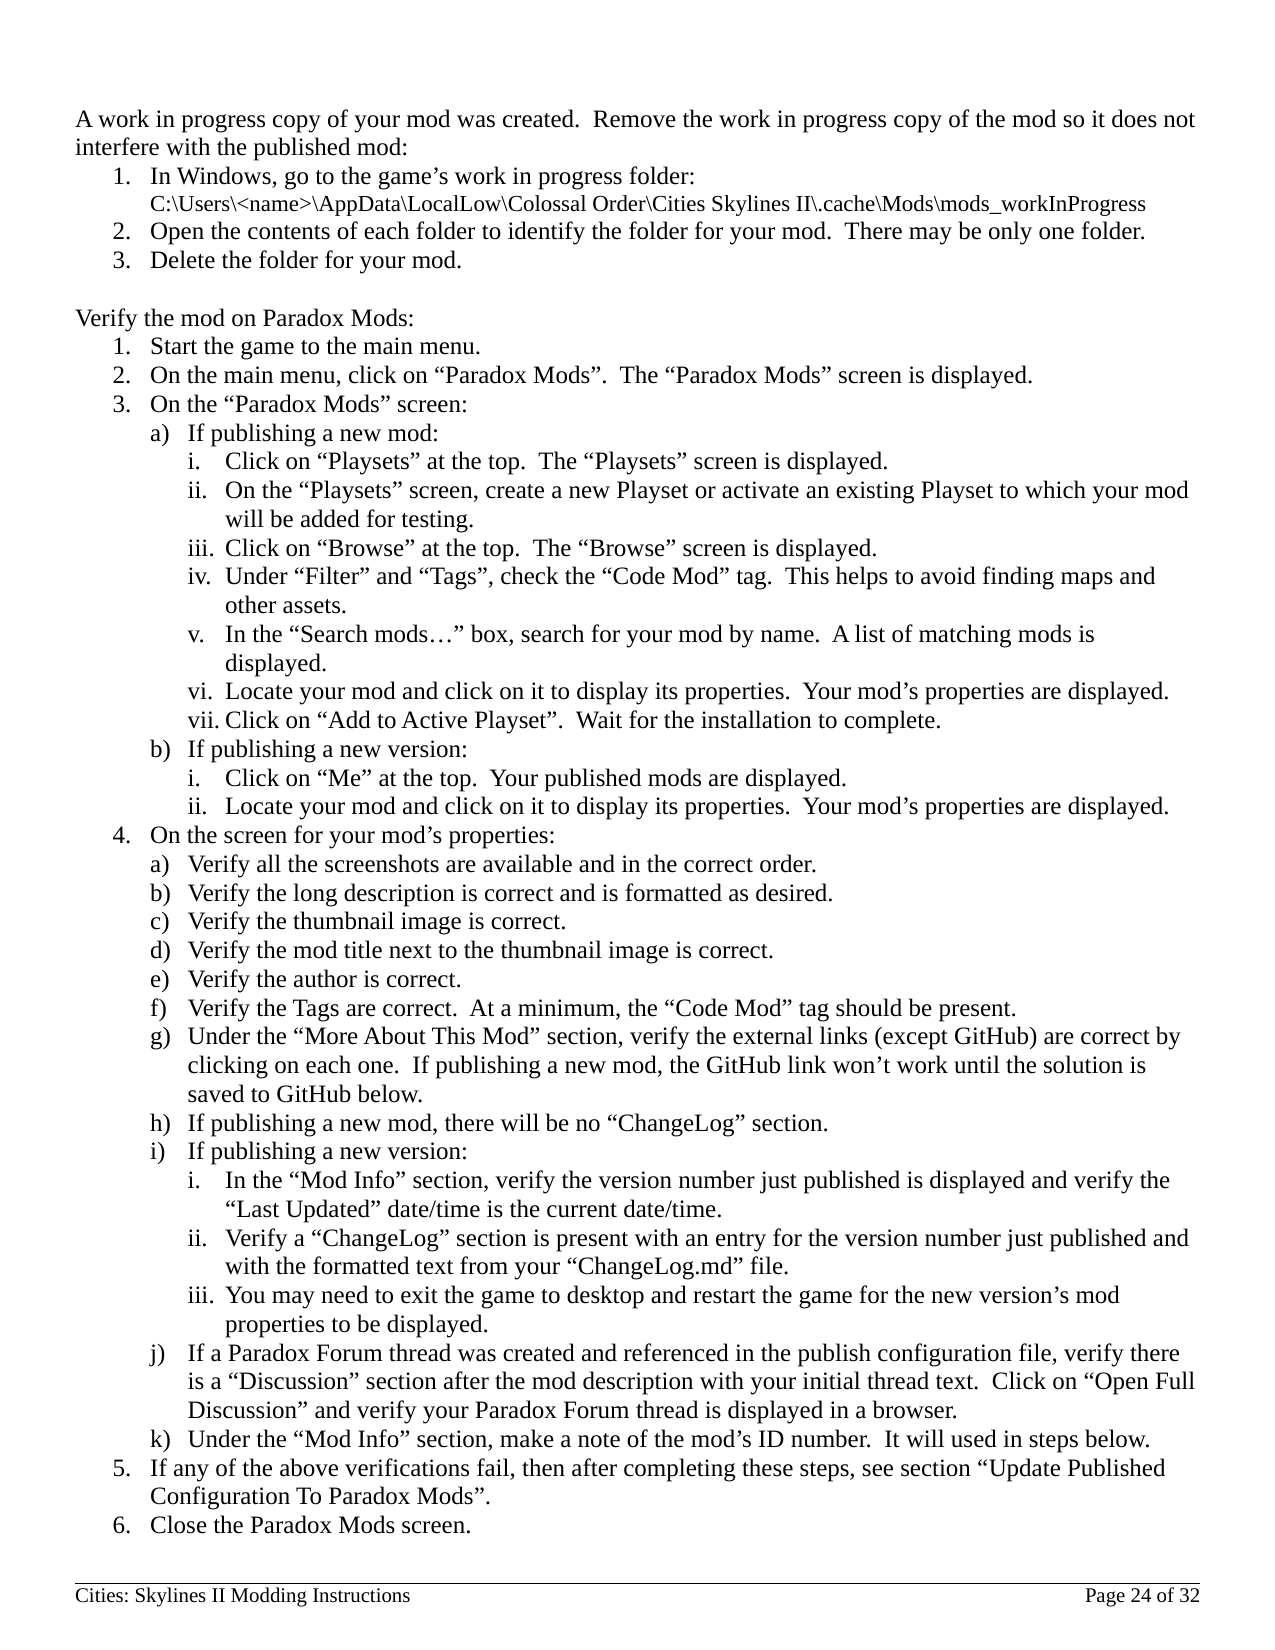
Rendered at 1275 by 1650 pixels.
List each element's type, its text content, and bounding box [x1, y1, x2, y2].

list Verify the thumbnail image is correct. [150, 906, 1200, 935]
list Under the “Mod Info” section, make a note of the mod’s ID number. It will used in steps below. [150, 1424, 1200, 1453]
list Verify the long description is correct and is formatted as desired. [150, 878, 1200, 906]
list Click on “Add to Active Playset”. Wait for the installation to complete. [187, 705, 1200, 734]
list If publishing a new mod, there will be no “ChangeLog” section. [150, 1108, 1200, 1136]
list In the “Search mods…” box, search for your mod by name. A list of matching mods is displayed. [187, 619, 1200, 676]
list On the main menu, click on “Paradox Mods”. The “Paradox Mods” screen is displayed. [112, 360, 1200, 389]
list Start the game to the main menu. [112, 331, 1200, 360]
list Click on “Playsets” at the top. The “Playsets” screen is displayed. [187, 446, 1200, 475]
list In the “Mod Info” section, verify the version number just published is displayed and verify the “Last Updated” date/time is the current date/time. [187, 1165, 1200, 1223]
list If publishing a new version: [150, 734, 1200, 763]
list On the “Paradox Mods” screen: [112, 389, 1200, 418]
text A work in progress copy of your mod was created. Remove the work in progress copy of the mod so it does not interfere with the published mod: [75, 104, 1200, 161]
list On the screen for your mod’s properties: [112, 820, 1200, 849]
list In Windows, go to the game’s work in progress folder: C:\Users\<name>\AppData\LocalLow\Colossal Order\Cities Skylines II\.cache\Mods\mods_workInProgress [112, 161, 1200, 216]
list On the “Playsets” screen, create a new Playset or activate an existing Playset to which your mod will be added for testing. [187, 475, 1200, 533]
list Open the contents of each folder to identify the folder for your mod. There may be only one folder. [112, 216, 1200, 245]
list If a Paradox Forum thread was created and referenced in the publish configuration file, verify there is a “Discussion” section after the mod description with your initial thread text. Click on “Open Full Discussion” and verify your Paradox Forum thread is displayed in a browser. [150, 1338, 1200, 1424]
list Locate your mod and click on it to display its properties. Your mod’s properties are displayed. [187, 676, 1200, 705]
list Close the Paradox Mods screen. [112, 1510, 1200, 1539]
list If publishing a new mod: [150, 418, 1200, 446]
list Click on “Browse” at the top. The “Browse” screen is displayed. [187, 533, 1200, 561]
list If publishing a new version: [150, 1136, 1200, 1165]
list Verify the author is correct. [150, 964, 1200, 993]
list Verify the mod title next to the thumbnail image is correct. [150, 935, 1200, 964]
list Verify all the screenshots are available and in the correct order. [150, 849, 1200, 878]
list Under “Filter” and “Tags”, check the “Code Mod” tag. This helps to avoid finding maps and other assets. [187, 561, 1200, 619]
list Under the “More About This Mod” section, verify the external links (except GitHub) are correct by clicking on each one. If publishing a new mod, the GitHub link won’t work until the solution is saved to GitHub below. [150, 1021, 1200, 1108]
list If any of the above verifications fail, then after completing these steps, see section “Update Published Configuration To Paradox Mods”. [112, 1453, 1200, 1510]
list Click on “Me” at the top. Your published mods are displayed. [187, 763, 1200, 791]
list You may need to exit the game to desktop and restart the game for the new version’s mod properties to be displayed. [187, 1280, 1200, 1338]
text Verify the mod on Paradox Mods: [75, 303, 1200, 331]
list Locate your mod and click on it to display its properties. Your mod’s properties are displayed. [187, 791, 1200, 820]
list Delete the folder for your mod. [112, 245, 1200, 274]
list Verify a “ChangeLog” section is present with an entry for the version number just published and with the formatted text from your “ChangeLog.md” file. [187, 1223, 1200, 1280]
list Verify the Tags are correct. At a minimum, the “Code Mod” tag should be present. [150, 993, 1200, 1021]
